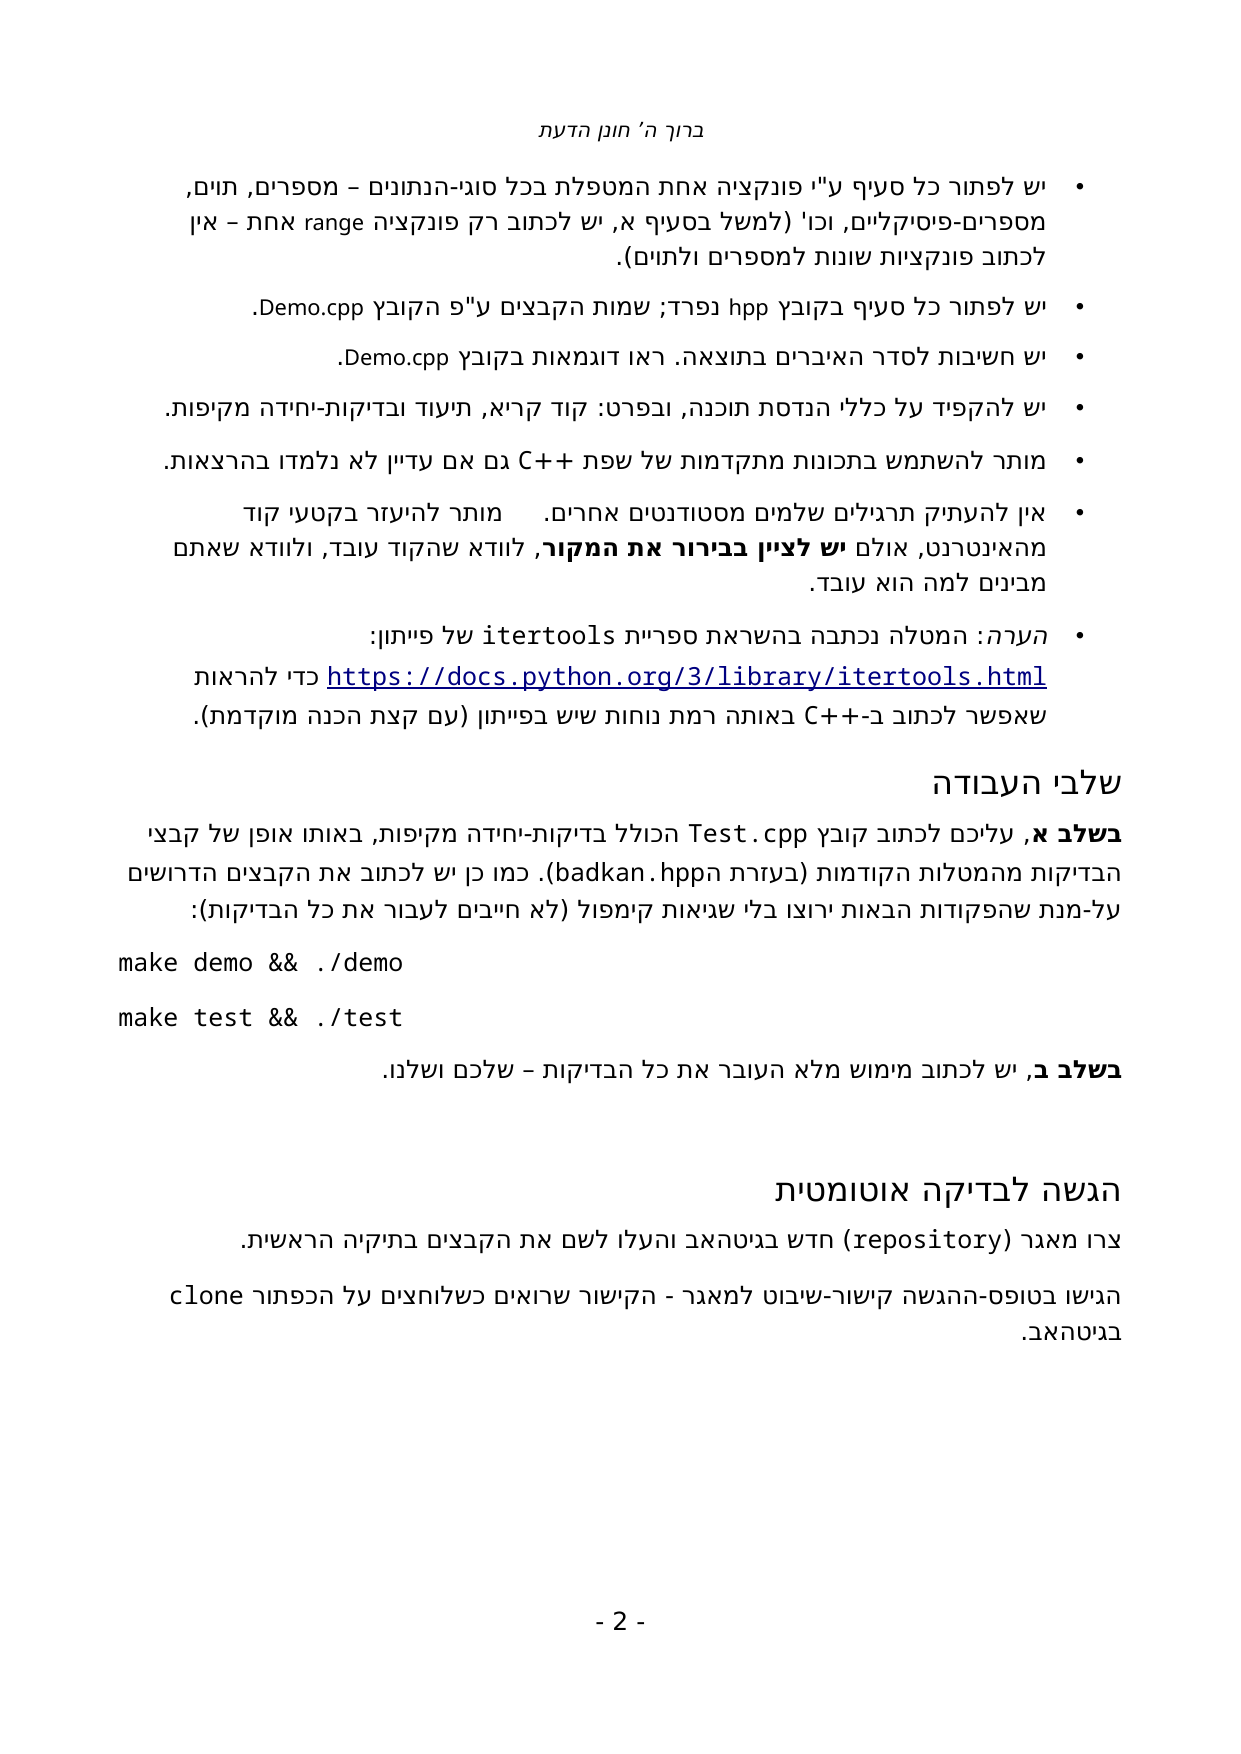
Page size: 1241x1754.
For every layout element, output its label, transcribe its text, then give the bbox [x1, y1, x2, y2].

subtitle שלבי העבודה [118, 764, 1122, 803]
list מותר להשתמש בתכונות מתקדמות של שפת ++C גם אם עדיין לא נלמדו בהרצאות. [118, 442, 1084, 476]
list יש לפתור כל סעיף ע"י פונקציה אחת המטפלת בכל סוגי-הנתונים – מספרים, תוים, מספרים-פיסיקליים, וכו' (למשל בסעיף א, יש לכתוב רק פונקציה range אחת – אין לכתוב פונקציות שונות למספרים ולתוים). [118, 172, 1084, 272]
list יש חשיבות לסדר האיברים בתוצאה. ראו דוגמאות בקובץ Demo.cpp. [118, 342, 1084, 372]
list הערה: המטלה נכתבה בהשראת ספריית itertools של פייתון: https://docs.python.org/3/library/itertools.html כדי להראות שאפשר לכתוב ב-++C באותה רמת נוחות שיש בפייתון (עם קצת הכנה מוקדמת). [118, 617, 1084, 732]
text הגישו בטופס-ההגשה קישור-שיבוט למאגר - הקישור שרואים כשלוחצים על הכפתור clone בגיטהאב. [118, 1278, 1122, 1347]
list יש לפתור כל סעיף בקובץ hpp נפרד; שמות הקבצים ע"פ הקובץ Demo.cpp. [118, 292, 1084, 322]
subtitle הגשה לבדיקה אוטומטית [118, 1171, 1122, 1210]
text make test && ./test [118, 1000, 1122, 1034]
text בשלב ב, יש לכתוב מימוש מלא העובר את כל הבדיקות – שלכם ושלנו. [118, 1055, 1122, 1084]
text make demo && ./demo [118, 944, 1122, 979]
text צרו מאגר (repository) חדש בגיטהאב והעלו לשם את הקבצים בתיקיה הראשית. [118, 1222, 1122, 1256]
list אין להעתיק תרגילים שלמים מסטודנטים אחרים. מותר להיעזר בקטעי קוד מהאינטרנט, אולם יש לציין בבירור את המקור, לוודא שהקוד עובד, ולוודא שאתם מבינים למה הוא עובד. [118, 498, 1084, 597]
list יש להקפיד על כללי הנדסת תוכנה, ובפרט: קוד קריא, תיעוד ובדיקות-יחידה מקיפות. [118, 393, 1084, 422]
text בשלב א, עליכם לכתוב קובץ Test.cpp הכולל בדיקות-יחידה מקיפות, באותו אופן של קבצי הבדיקות מהמטלות הקודמות (בעזרת הbadkan.hpp). כמו כן יש לכתוב את הקבצים הדרושים על-מנת שהפקודות הבאות ירוצו בלי שגיאות קימפול (לא חייבים לעבור את כל הבדיקות): [118, 815, 1122, 924]
